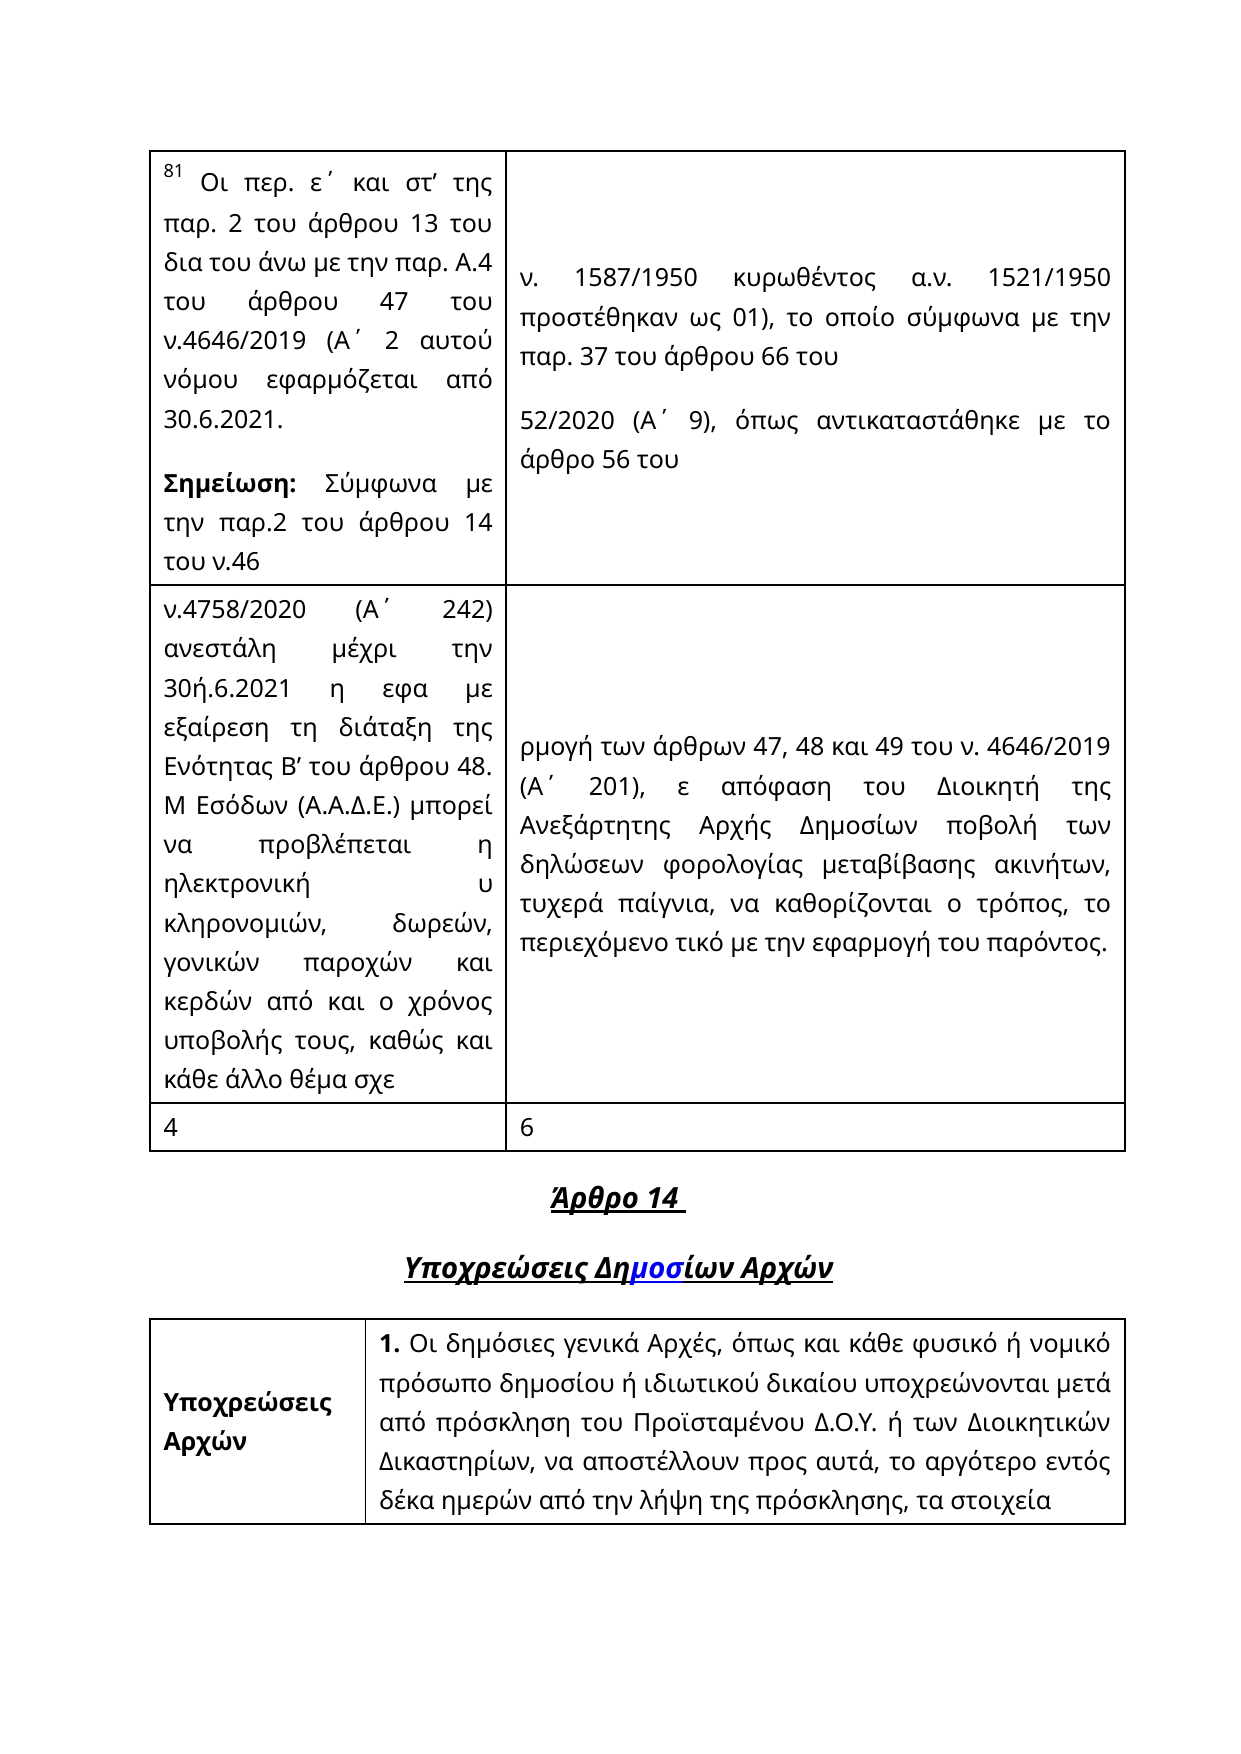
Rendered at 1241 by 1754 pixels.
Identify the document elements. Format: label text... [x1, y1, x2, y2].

table_cell ν. 1587/1950 κυρωθέντος α.ν. 1521/1950 προστέθηκαν ως 01), το οποίο σύμφωνα με την παρ. 37 του άρθρου 66 του 52/2020 (Α΄ 9), όπως αντικαταστάθηκε με το άρθρο 56 του [507, 152, 1124, 584]
table_header Υποχρεώσεις Αρχών [151, 1320, 365, 1523]
table_header 1. Οι δημόσιες γενικά Αρχές, όπως και κάθε φυσικό ή νομικό πρόσωπο δημοσίου ή ιδιωτικού δικαίου υποχρεώνονται μετά από πρόσκληση του Προϊσταμένου Δ.Ο.Υ. ή των Διοικητικών Δικαστηρίων, να αποστέλλουν προς αυτά, το αργότερο εντός δέκα ημερών από την λήψη της πρόσκλησης, τα στοιχεία [366, 1320, 1124, 1523]
table_cell 81 Οι περ. ε΄ και στ’ της παρ. 2 του άρθρου 13 του δια του άνω με την παρ. Α.4 του άρθρου 47 του ν.4646/2019 (Α΄ 2 αυτού νόμου εφαρμόζεται από 30.6.2021. Σημείωση: Σύμφωνα με την παρ.2 του άρθρου 14 του ν.46 [151, 152, 505, 584]
table_cell 4 [151, 1104, 505, 1150]
table_cell ν.4758/2020 (Α΄ 242) ανεστάλη μέχρι την 30ή.6.2021 η εφα με εξαίρεση τη διάταξη της Ενότητας Β’ του άρθρου 48. Μ Εσόδων (Α.Α.Δ.Ε.) μπορεί να προβλέπεται η ηλεκτρονική υ κληρονομιών, δωρεών, γονικών παροχών και κερδών από και ο χρόνος υποβολής τους, καθώς και κάθε άλλο θέμα σχε [151, 586, 505, 1102]
table_cell 6 [507, 1104, 1124, 1150]
table_cell ρμογή των άρθρων 47, 48 και 49 του ν. 4646/2019 (Α΄ 201), ε απόφαση του Διοικητή της Ανεξάρτητης Αρχής Δημοσίων ποβολή των δηλώσεων φορολογίας μεταβίβασης ακινήτων, τυχερά παίγνια, να καθορίζονται ο τρόπος, το περιεχόμενο τικό με την εφαρμογή του παρόντος. [507, 586, 1124, 1102]
subtitle Υποχρεώσεις Δημοσίων Αρχών [150, 1248, 1090, 1287]
subtitle Άρθρο 14 [150, 1177, 1090, 1217]
